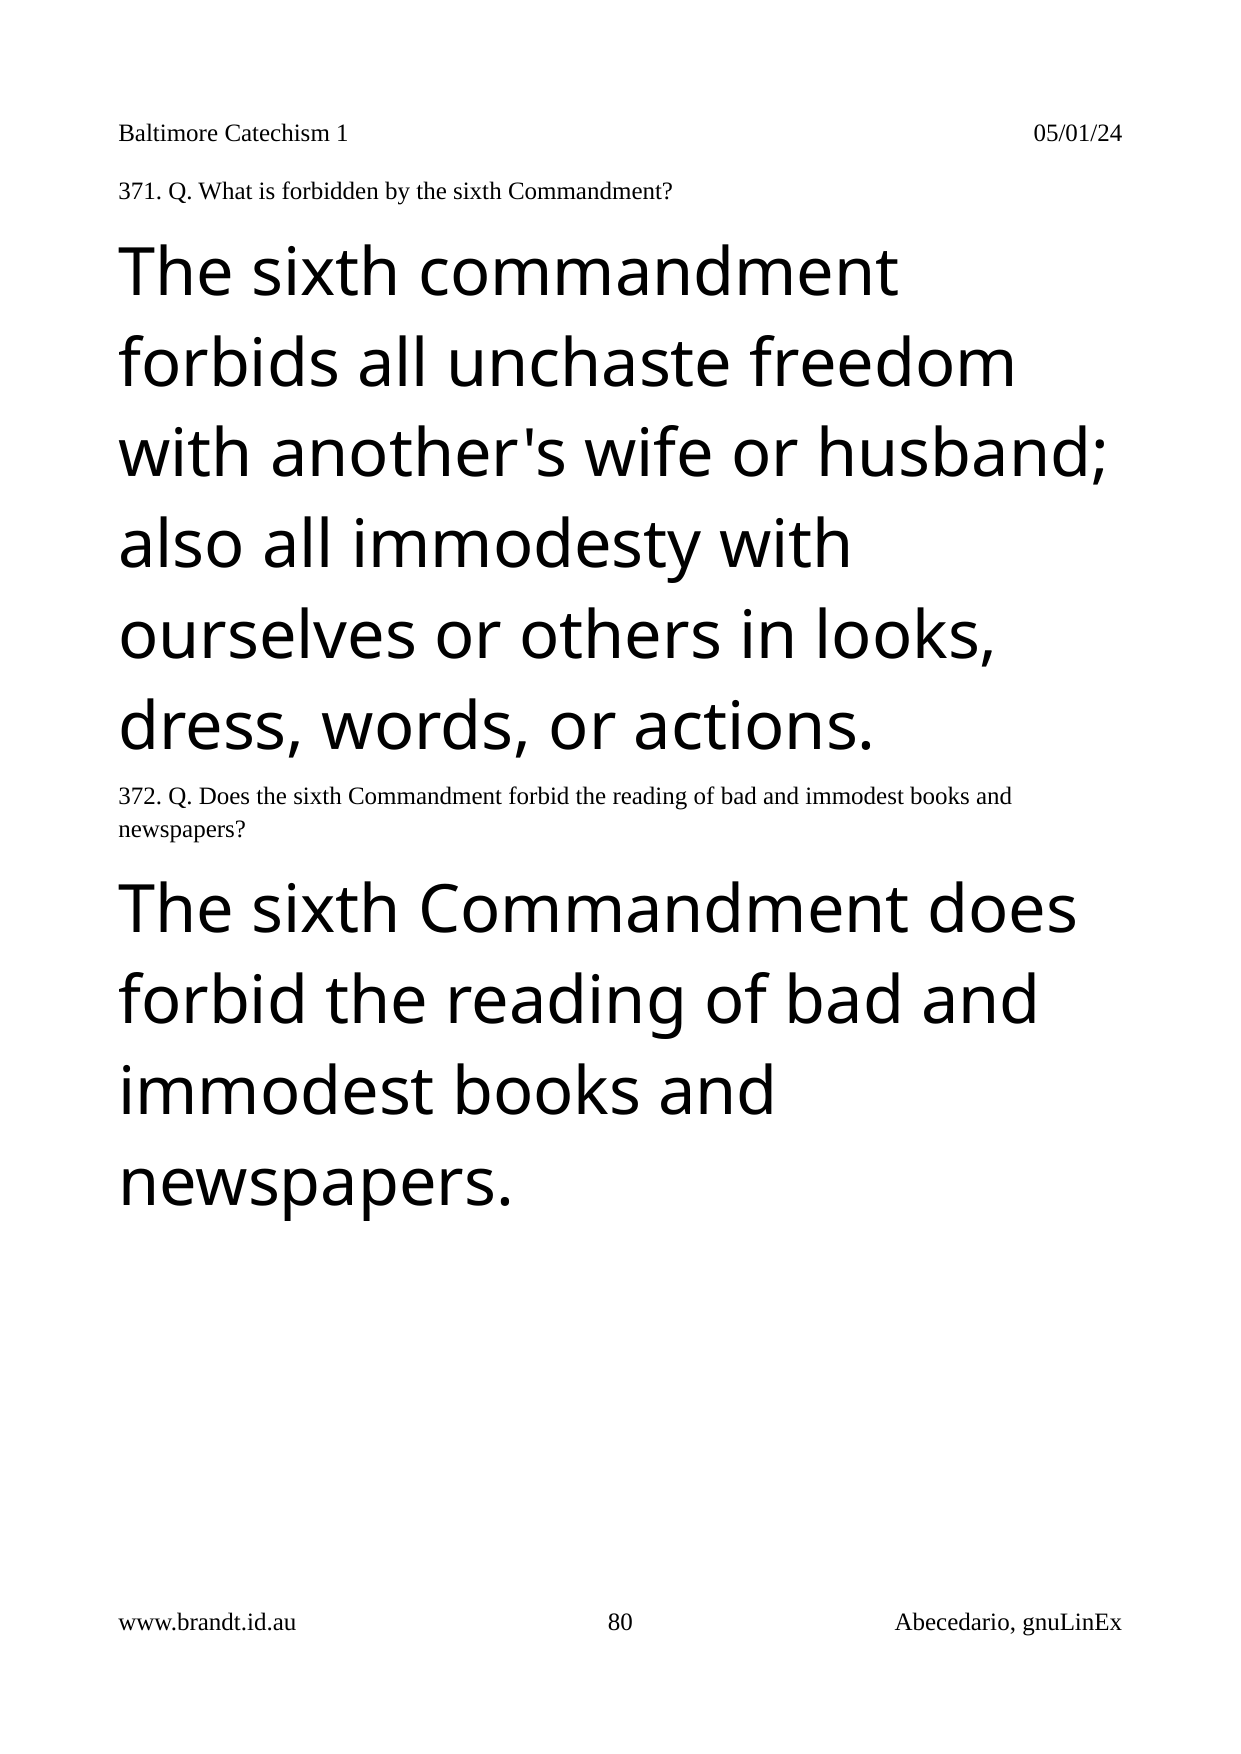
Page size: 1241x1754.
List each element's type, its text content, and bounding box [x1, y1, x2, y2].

text The sixth commandment forbids all unchaste freedom with another's wife or husband; also all immodesty with ourselves or others in looks, dress, words, or actions. [118, 224, 1122, 769]
text The sixth Commandment does forbid the reading of bad and immodest books and newspapers. [118, 861, 1122, 1225]
text 371. Q. What is forbidden by the sixth Commandment? [118, 176, 1122, 205]
text ­372. Q. Does the sixth Commandment forbid the reading of bad and immodest books and newspapers? [118, 781, 1122, 842]
